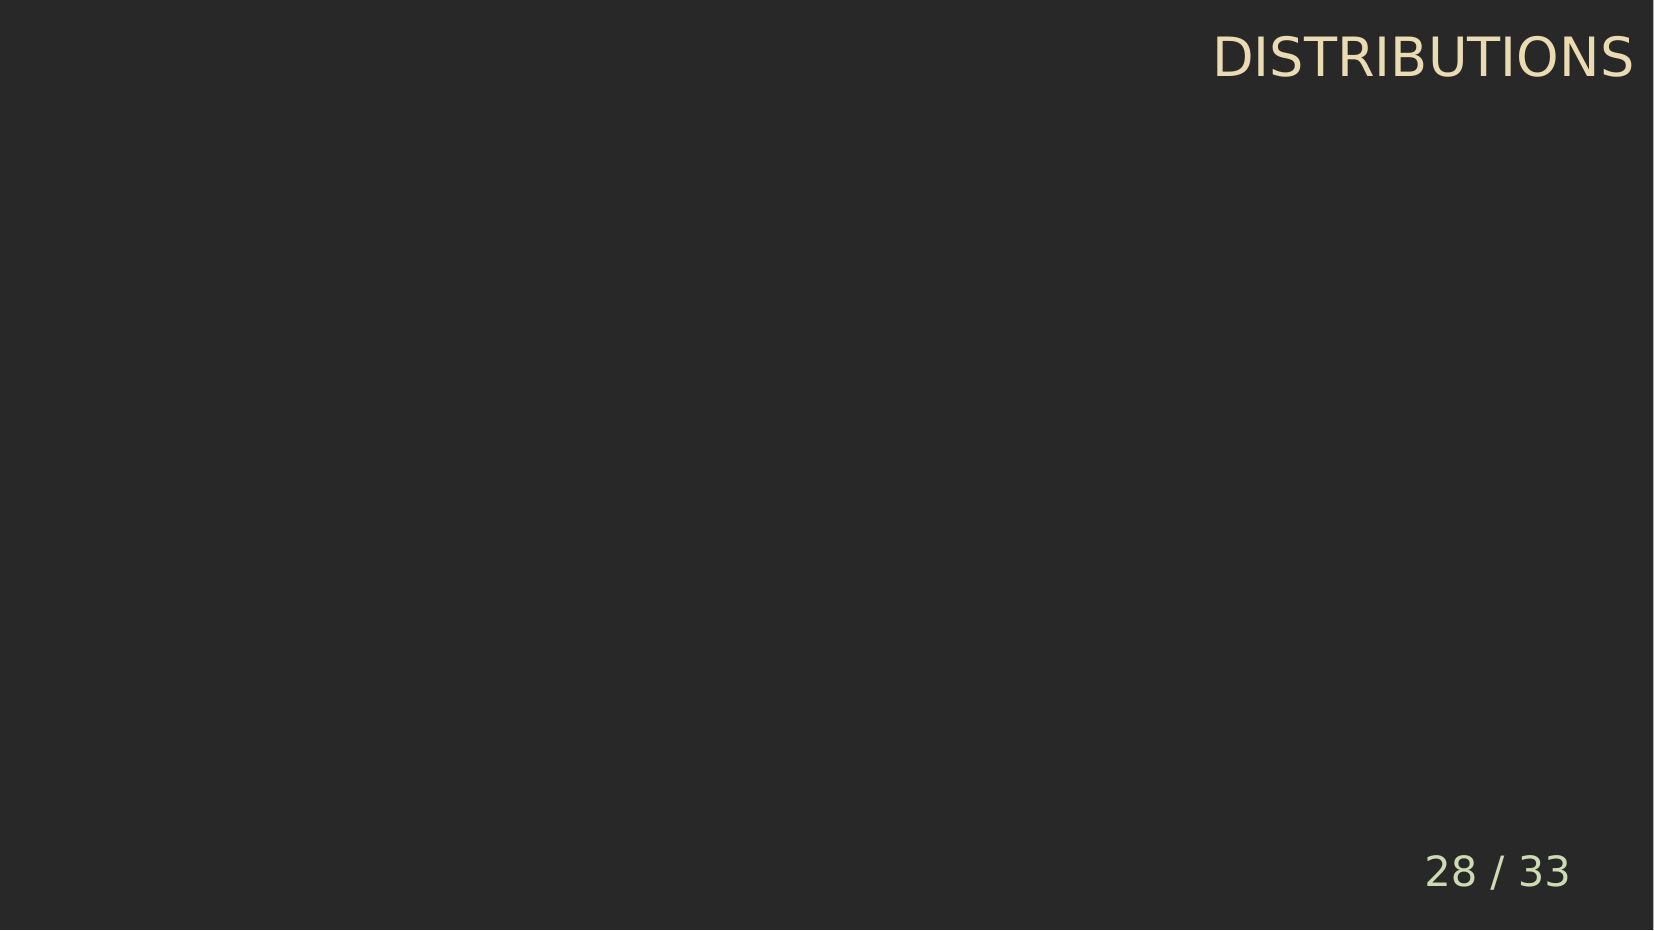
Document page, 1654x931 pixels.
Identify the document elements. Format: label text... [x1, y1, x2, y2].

text_box DISTRIBUTIONS [1050, 18, 1651, 160]
